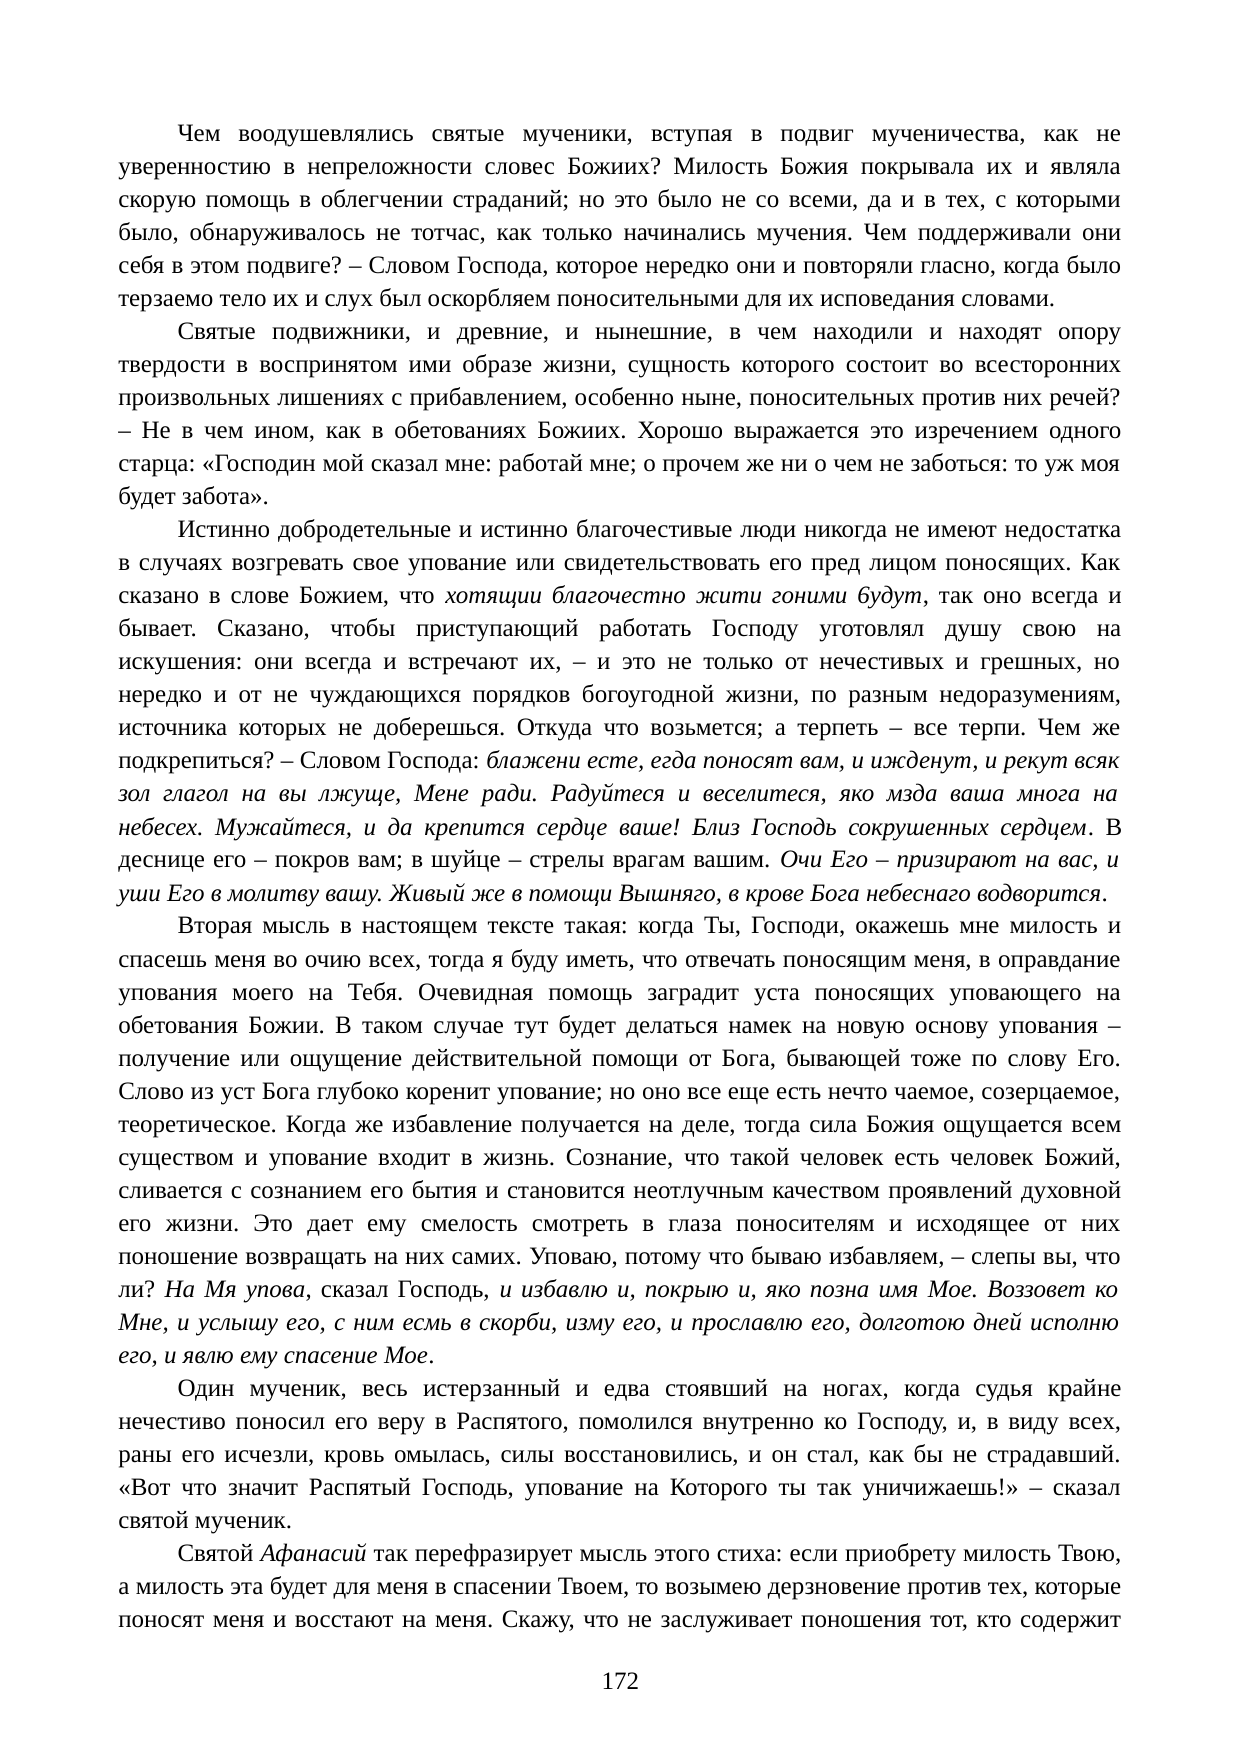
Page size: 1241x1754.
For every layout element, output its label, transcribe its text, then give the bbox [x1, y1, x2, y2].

text Один мученик, весь истерзанный и едва стоявший на ногах, когда судья крайне нечестиво поносил его веру в Распятого, помолился внутренно ко Господу, и, в виду всех, раны его исчезли, кровь омылась, силы восстановились, и он стал, как бы не страдавший. «Вот что значит Распятый Господь, упование на Которого ты так уничижаешь!» – сказал святой мученик. [118, 1373, 1122, 1534]
text Истинно добродетельные и истинно благочестивые люди никогда не имеют недостатка в случаях возгревать свое упование или свидетельствовать его пред лицом поносящих. Как сказано в слове Божием, что хотящии благочестно жити гоними 6удут, так оно всегда и бывает. Сказано, чтобы приступающий работать Господу уготовлял душу свою на искушения: они всегда и встречают их, – и это не только от нечестивых и грешных, но нередко и от не чуждающихся порядков богоугодной жизни, по разным недоразумениям, источника которых не доберешься. Откуда что возьмется; а терпеть – все терпи. Чем же подкрепиться? – Словом Господа: блажени есте, егда поносят вам, и ижденут, и рекут всяк зол глагол на вы лжуще, Мене ради. Радуйтеся и веселитеся, яко мзда ваша многа на небесех. Мужайтеся, и да крепится сердце ваше! Близ Господь сокрушенных сердцем. В деснице его – покров вам; в шуйце – стрелы врагам вашим. Очи Его – призирают на вас, и уши Его в молитву вашу. Живый же в помощи Вышняго, в крове Бога небеснаго водворится. [118, 514, 1122, 906]
text Святые подвижники, и древние, и нынешние, в чем находили и находят опору твердости в воспринятом ими образе жизни, сущность которого состоит во всесторонних произвольных лишениях с прибавлением, особенно ныне, поносительных против них речей? – Не в чем ином, как в обетованиях Божиих. Хорошо выражается это изречением одного старца: «Господин мой сказал мне: работай мне; о прочем же ни о чем не заботься: то уж моя будет забота». [118, 316, 1122, 510]
text Святой Афанасий так перефразирует мысль этого стиха: если приобрету милость Твою, а милость эта будет для меня в спасении Твоем, то возымею дерзновение против тех, которые поносят меня и восстают на меня. Скажу, что не заслуживает поношения тот, кто содержит [118, 1538, 1122, 1633]
text Чем воодушевлялись святые мученики, вступая в подвиг мученичества, как не уверенностию в непреложности словес Божиих? Милость Божия покрывала их и являла скорую помощь в облегчении страданий; но это было не со всеми, да и в тех, с которыми было, обнаруживалось не тотчас, как только начинались мучения. Чем поддерживали они себя в этом подвиге? – Словом Господа, которое нередко они и повторяли гласно, когда было терзаемо тело их и слух был оскорбляем поносительными для их исповедания словами. [118, 118, 1122, 312]
text Вторая мысль в настоящем тексте такая: когда Ты, Господи, окажешь мне милость и спасешь меня во очию всех, тогда я буду иметь, что отвечать поносящим меня, в оправдание упования моего на Тебя. Очевидная помощь заградит уста поносящих уповающего на обетования Божии. В таком случае тут будет делаться намек на новую основу упования – получение или ощущение действительной помощи от Бога, бывающей тоже по слову Его. Слово из уст Бога глубоко коренит упование; но оно все еще есть нечто чаемое, созерцаемое, теоретическое. Когда же избавление получается на деле, тогда сила Божия ощущается всем существом и упование входит в жизнь. Сознание, что такой человек есть человек Божий, сливается с сознанием его бытия и становится неотлучным качеством проявлений духовной его жизни. Это дает ему смелость смотреть в глаза поносителям и исходящее от них поношение возвращать на них самих. Уповаю, потому что бываю избавляем, – слепы вы, что ли? На Мя упова, сказал Господь, и избавлю и, покрыю и, яко позна имя Мое. Воззовет ко Мне, и услышу его, с ним есмь в скорби, изму его, и прославлю его, долготою дней исполню его, и явлю ему спасение Мое. [118, 911, 1122, 1369]
